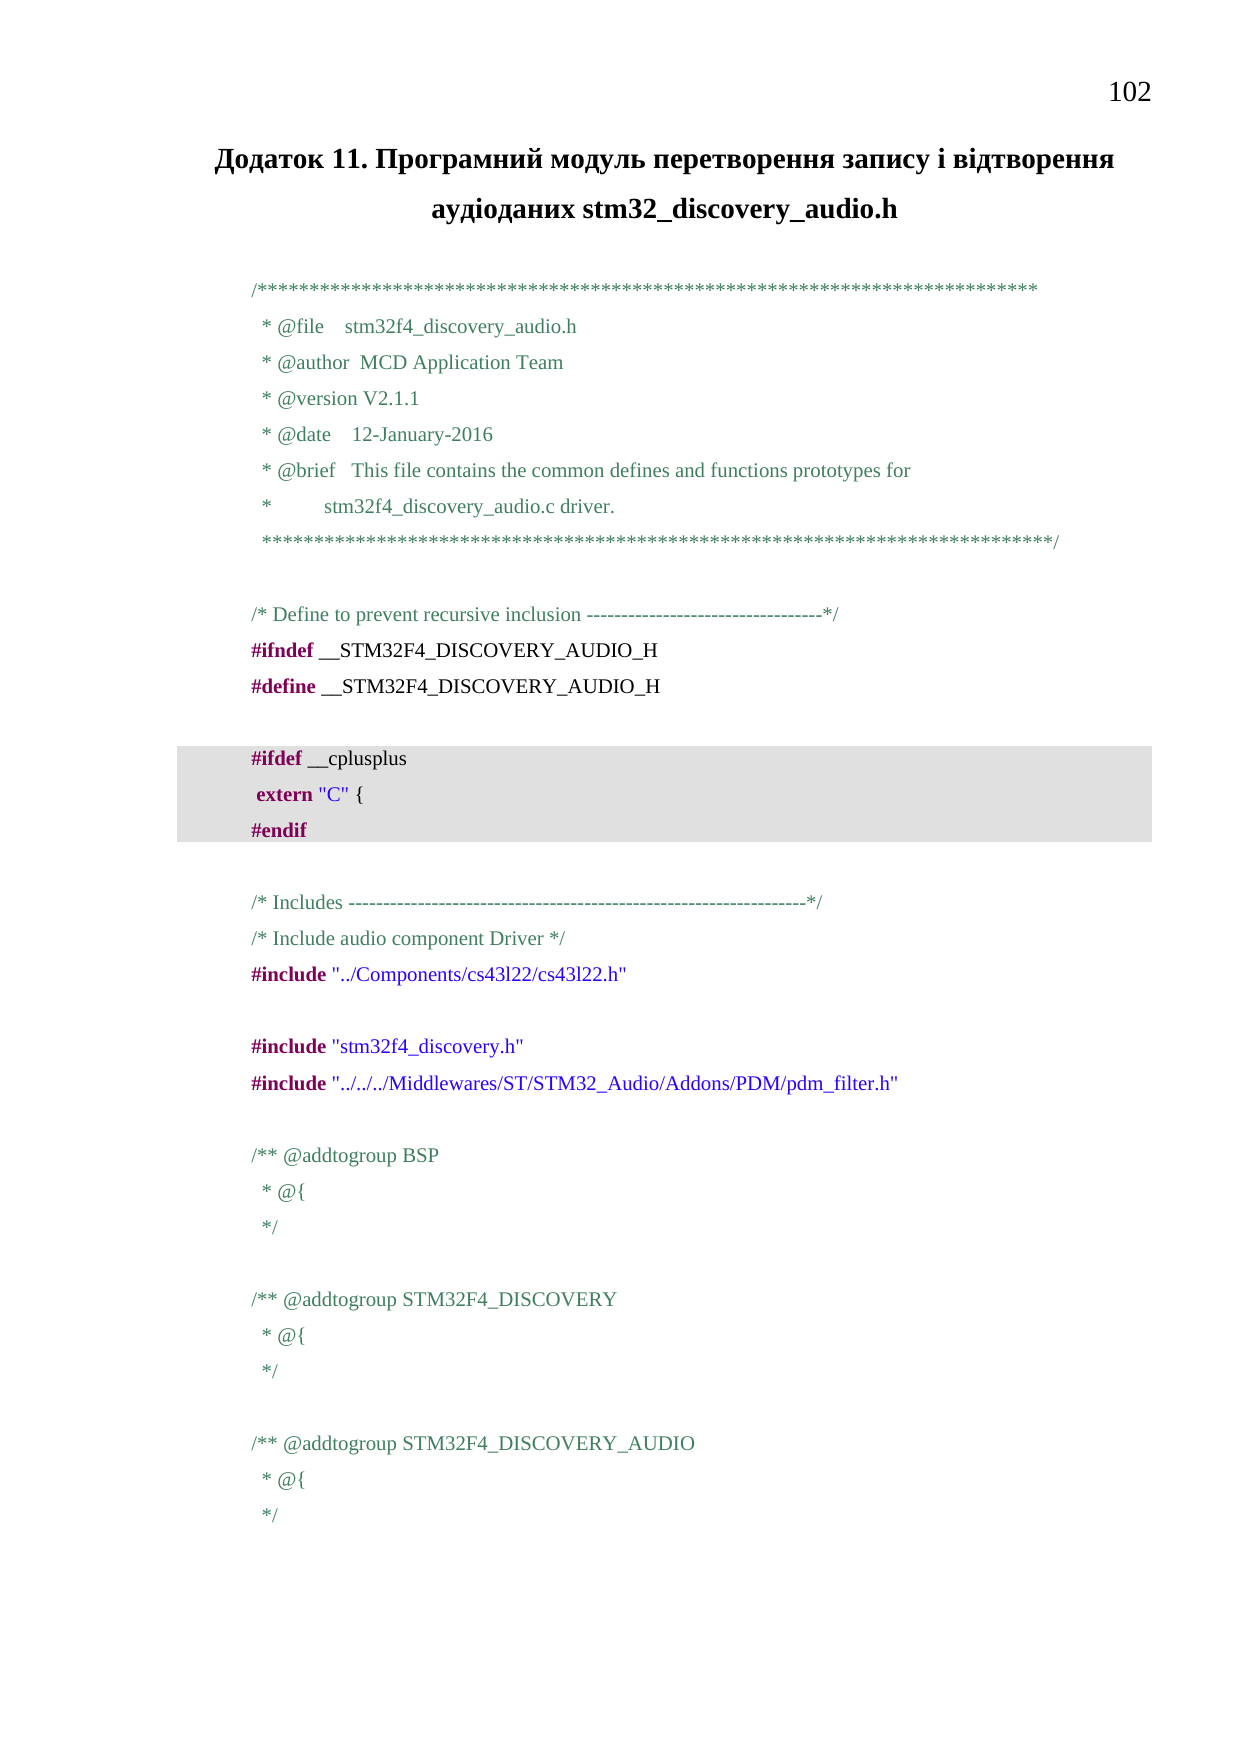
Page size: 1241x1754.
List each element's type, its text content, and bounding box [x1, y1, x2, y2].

text /* Include audio component Driver */ [177, 926, 1152, 950]
text * @{ [177, 1179, 1152, 1203]
text */ [177, 1359, 1152, 1383]
text * @date 12-January-2016 [177, 422, 1152, 446]
text /*************************************************************************** [177, 278, 1152, 302]
text */ [177, 1503, 1152, 1527]
text #include "../../../Middlewares/ST/STM32_Audio/Addons/PDM/pdm_filter.h" [177, 1071, 1152, 1094]
text #include "stm32f4_discovery.h" [177, 1034, 1152, 1058]
text extern "C" { [177, 782, 1152, 806]
text * @author MCD Application Team [177, 350, 1152, 374]
text * @{ [177, 1467, 1152, 1491]
text #define __STM32F4_DISCOVERY_AUDIO_H [177, 674, 1152, 698]
text #ifdef __cplusplus [177, 746, 1152, 770]
text * @brief This file contains the common defines and functions prototypes for [177, 458, 1152, 482]
text * @file stm32f4_discovery_audio.h [177, 314, 1152, 338]
text * stm32f4_discovery_audio.c driver. [177, 494, 1152, 518]
text * @{ [177, 1323, 1152, 1347]
text /** @addtogroup STM32F4_DISCOVERY [177, 1287, 1152, 1311]
text /** @addtogroup BSP [177, 1143, 1152, 1167]
text */ [177, 1215, 1152, 1239]
text #include "../Components/cs43l22/cs43l22.h" [177, 962, 1152, 986]
text /* Includes ------------------------------------------------------------------*/ [177, 890, 1152, 914]
text /* Define to prevent recursive inclusion ----------------------------------*/ [177, 602, 1152, 626]
text #endif [177, 818, 1152, 842]
text /** @addtogroup STM32F4_DISCOVERY_AUDIO [177, 1431, 1152, 1455]
text ****************************************************************************/ [177, 530, 1152, 554]
text * @version V2.1.1 [177, 386, 1152, 410]
text Додаток 11. Програмний модуль перетворення запису і відтворення аудіоданих stm32_discovery_audio.h [177, 141, 1152, 225]
text #ifndef __STM32F4_DISCOVERY_AUDIO_H [177, 638, 1152, 662]
